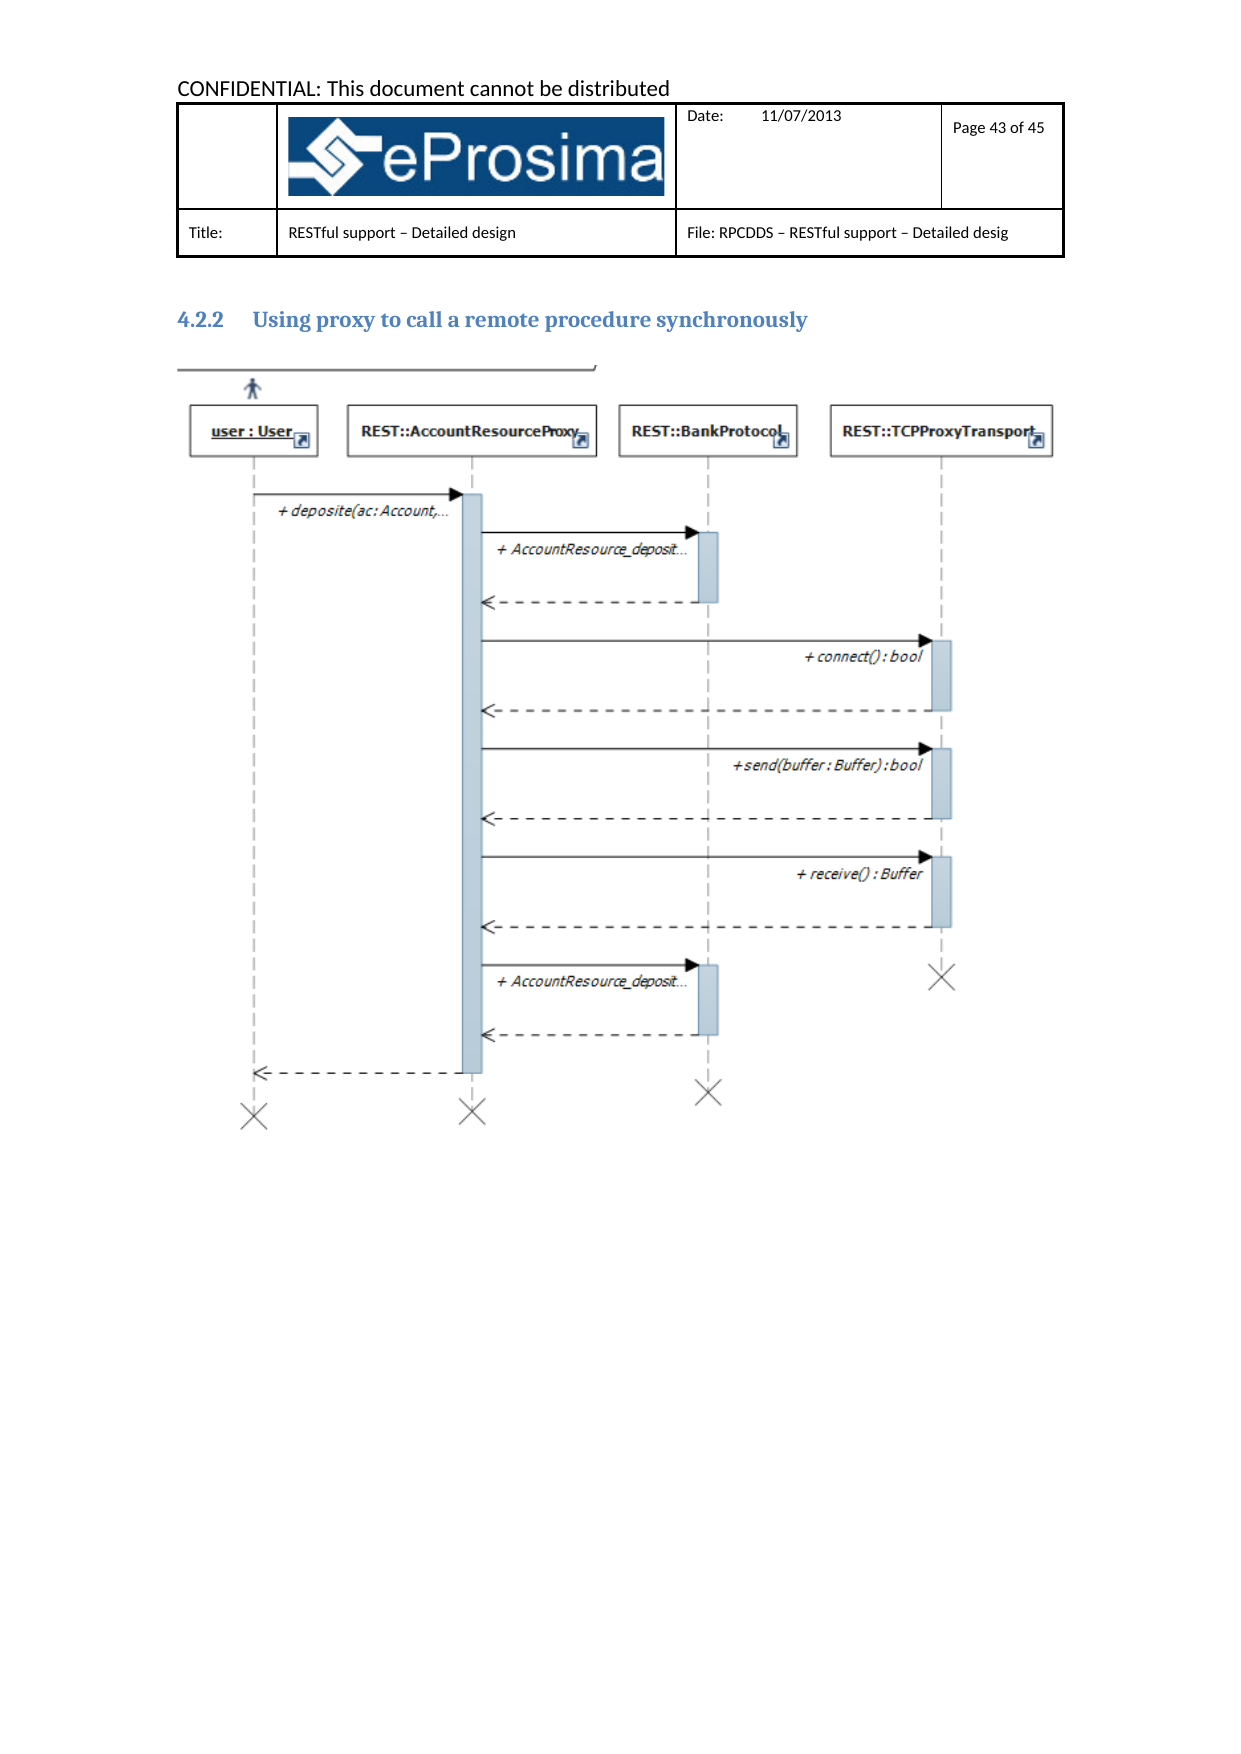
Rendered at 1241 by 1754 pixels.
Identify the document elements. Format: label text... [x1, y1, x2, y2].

subtitle Using proxy to call a remote procedure synchronously [177, 307, 1063, 333]
picture [177, 365, 1063, 1135]
picture [288, 117, 665, 196]
